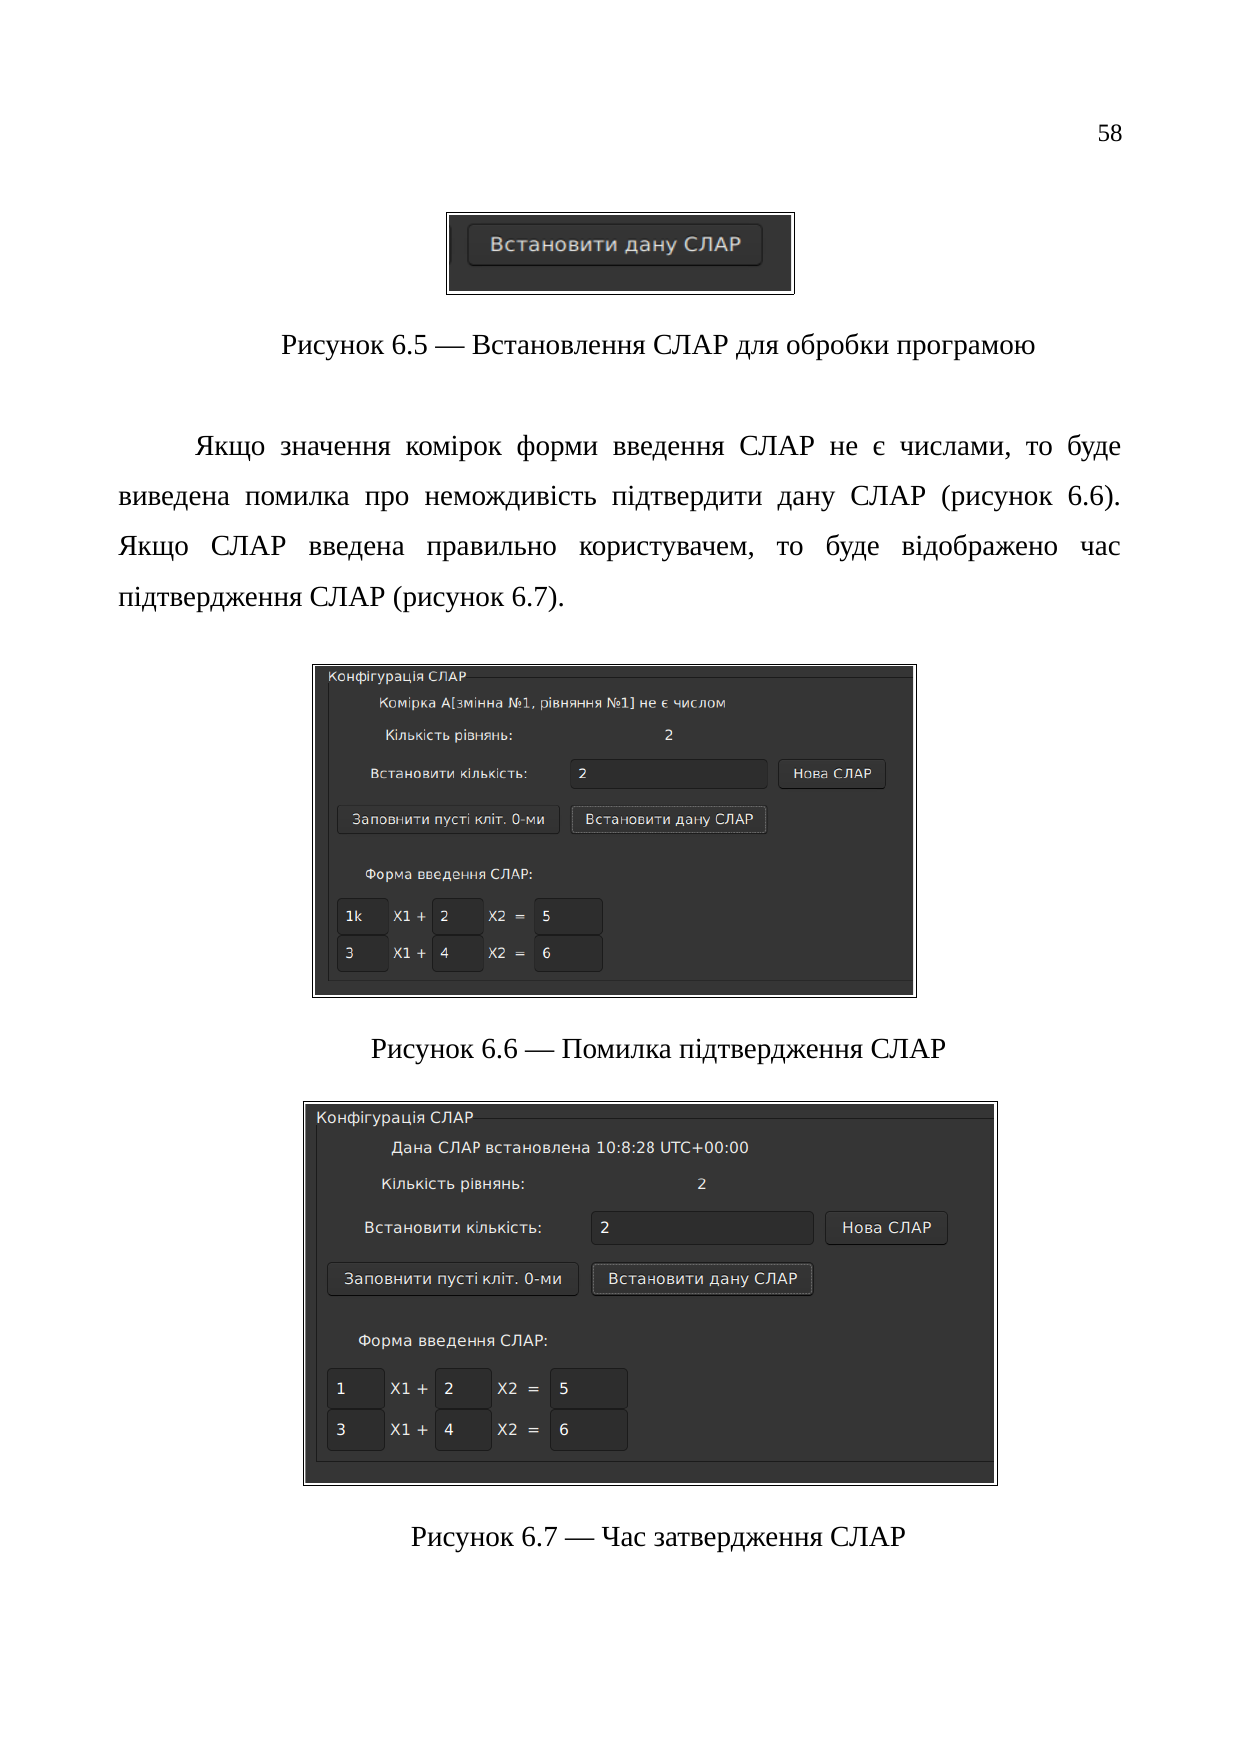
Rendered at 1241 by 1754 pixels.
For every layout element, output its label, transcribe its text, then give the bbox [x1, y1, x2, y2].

text Рисунок 6.7 — Час затвердження СЛАР [118, 1081, 1122, 1553]
text Рисунок 6.6 — Помилка підтвердження СЛАР [118, 995, 1122, 1064]
picture [315, 666, 914, 995]
picture [305, 1104, 994, 1483]
picture [449, 215, 792, 291]
text Якщо значення комірок форми введення СЛАР не є числами, то буде виведена помилка про немождивість підтвердити дану СЛАР (рисунок 6.6). Якщо СЛАР введена правильно користувачем, то буде відображено час підтвердження СЛАР (рисунок 6.7). [118, 428, 1122, 612]
text Рисунок 6.5 — Встановлення СЛАР для обробки програмою [118, 291, 1122, 361]
